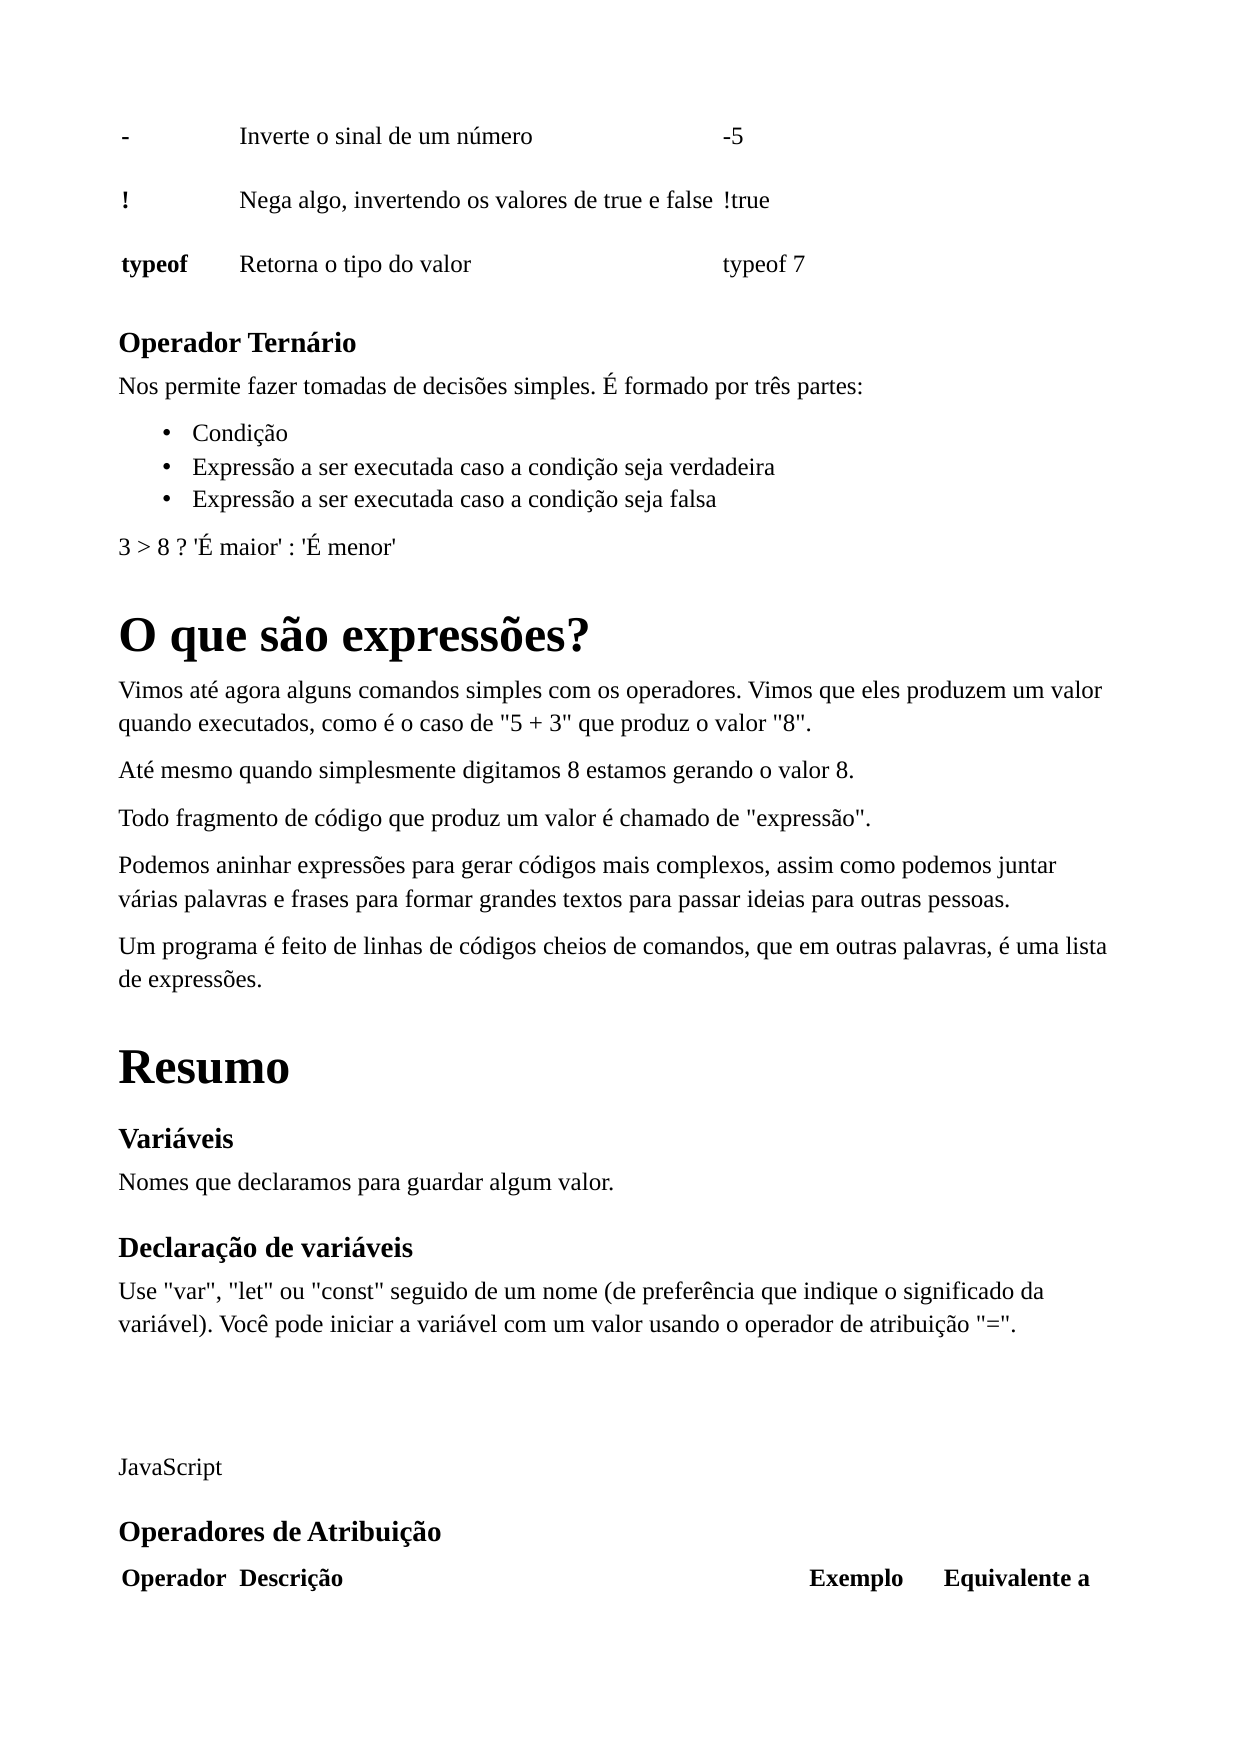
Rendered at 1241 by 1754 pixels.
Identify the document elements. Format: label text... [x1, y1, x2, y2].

text Nos permite fazer tomadas de decisões simples. É formado por três partes: [118, 371, 1122, 400]
table_cell - [118, 118, 236, 182]
text Podemos aninhar expressões para gerar códigos mais complexos, assim como podemos juntar várias palavras e frases para formar grandes textos para passar ideias para outras pessoas. [118, 851, 1122, 912]
list Condição [162, 418, 1122, 447]
table_cell typeof 7 [720, 246, 830, 310]
subtitle Resumo [118, 1037, 1122, 1094]
list Expressão a ser executada caso a condição seja falsa [162, 484, 1122, 513]
table_cell typeof [118, 246, 236, 310]
text Todo fragmento de código que produz um valor é chamado de "expressão". [118, 803, 1122, 832]
table_cell ! [118, 182, 236, 246]
text JavaScript [118, 1452, 1122, 1480]
table_cell Nega algo, invertendo os valores de true e false [236, 182, 720, 246]
subtitle Declaração de variáveis [118, 1230, 1122, 1263]
text Vimos até agora alguns comandos simples com os operadores. Vimos que eles produzem um valor quando executados, como é o caso de "5 + 3" que produz o valor "8". [118, 675, 1122, 737]
table_cell !true [720, 182, 830, 246]
list Expressão a ser executada caso a condição seja verdadeira [162, 452, 1122, 480]
table_cell Inverte o sinal de um número [236, 118, 720, 182]
text Nomes que declaramos para guardar algum valor. [118, 1167, 1122, 1196]
text Um programa é feito de linhas de códigos cheios de comandos, que em outras palavras, é uma lista de expressões. [118, 931, 1122, 993]
table_header Operador [118, 1560, 236, 1624]
subtitle Operadores de Atribuição [118, 1514, 1122, 1547]
table_header Equivalente a [941, 1560, 1122, 1624]
table_cell -5 [720, 118, 830, 182]
text Use "var", "let" ou "const" seguido de um nome (de preferência que indique o significado da variável). Você pode iniciar a variável com um valor usando o operador de atribuição "=". [118, 1276, 1122, 1337]
subtitle Operador Ternário [118, 325, 1122, 358]
text Até mesmo quando simplesmente digitamos 8 estamos gerando o valor 8. [118, 755, 1122, 784]
subtitle Variáveis [118, 1121, 1122, 1155]
table_header Descrição [236, 1560, 806, 1624]
subtitle O que são expressões? [118, 605, 1122, 662]
table_cell Retorna o tipo do valor [236, 246, 720, 310]
text 3 > 8 ? 'É maior' : 'É menor' [118, 532, 1122, 561]
table_header Exemplo [806, 1560, 941, 1624]
